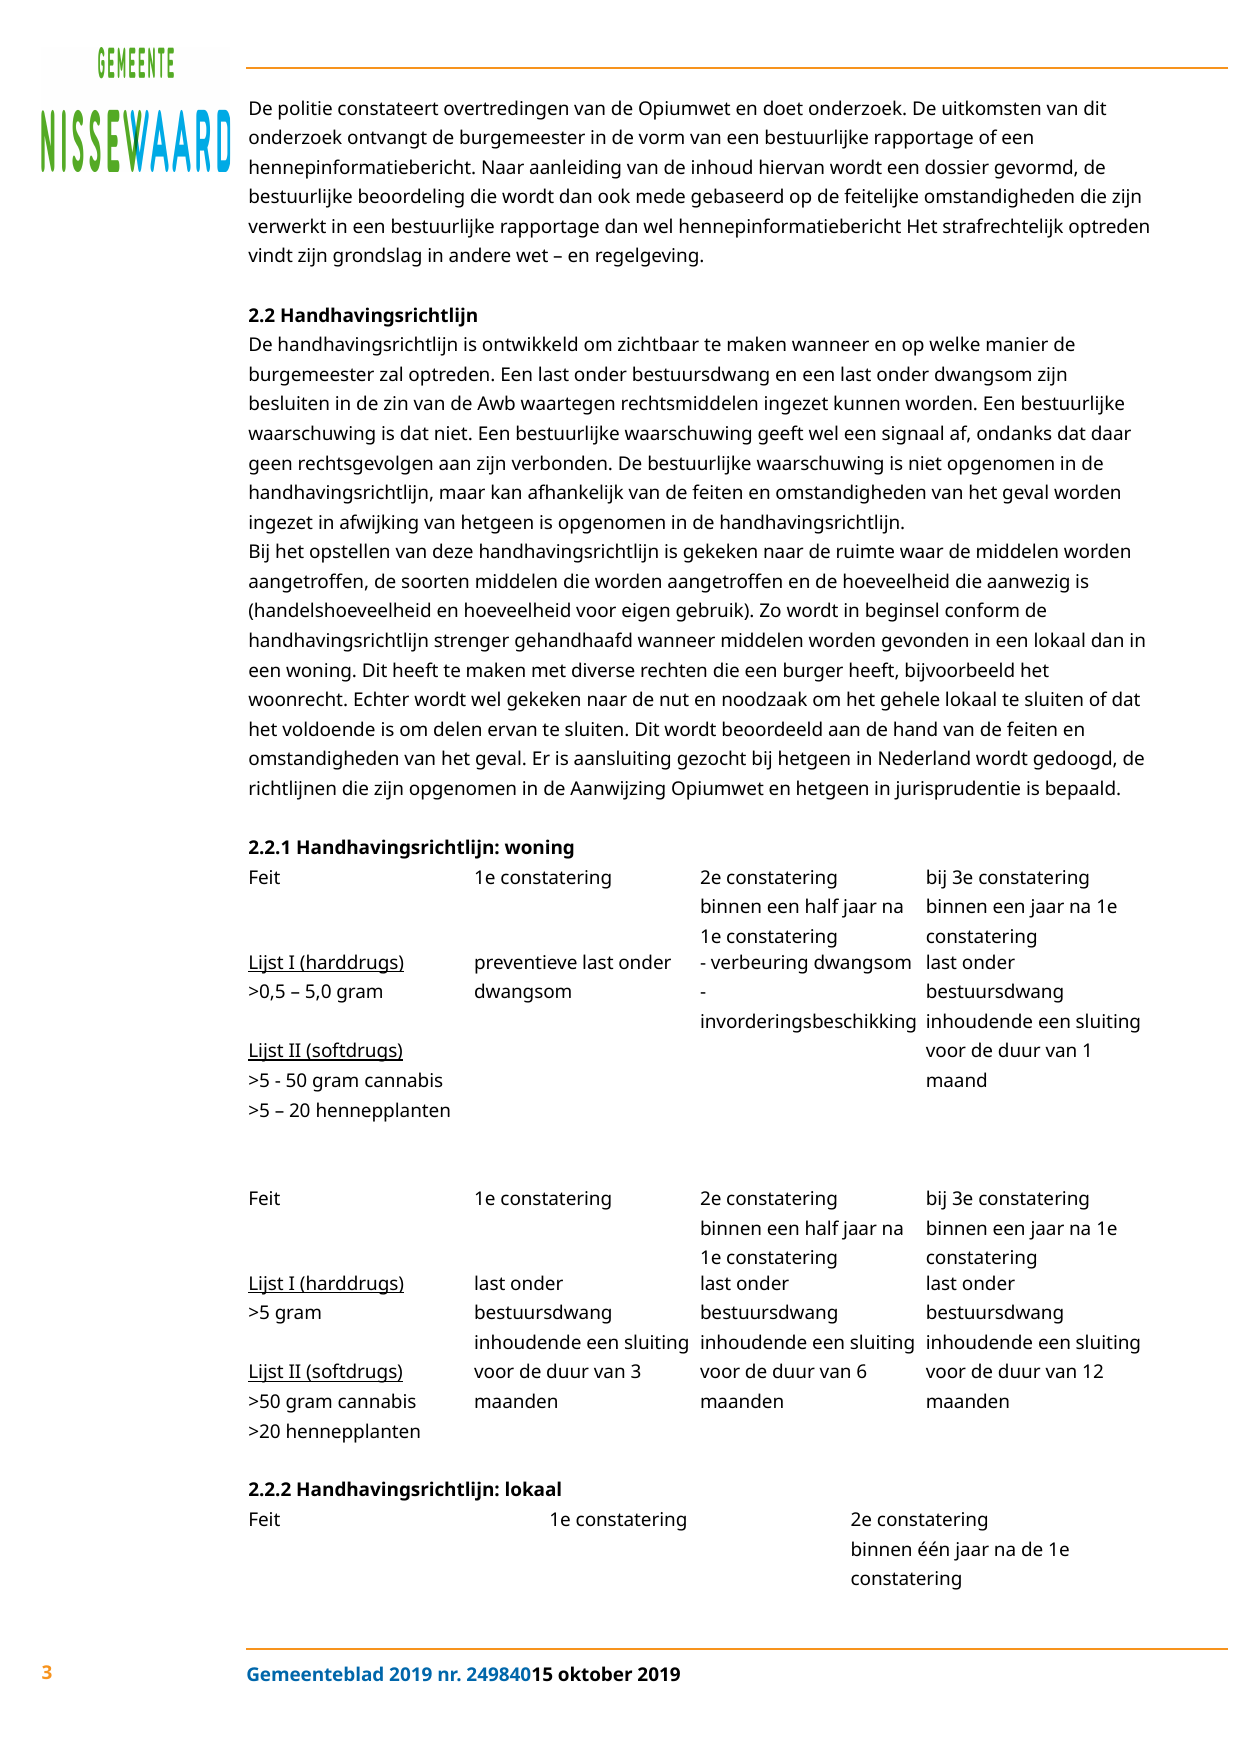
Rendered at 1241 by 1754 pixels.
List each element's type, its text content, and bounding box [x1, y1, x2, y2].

table_cell last onder bestuursdwang inhoudende een sluiting voor de duur van 12 maanden [926, 1270, 1152, 1444]
text De politie constateert overtredingen van de Opiumwet en doet onderzoek. De uitkomsten van dit onderzoek ontvangt de burgemeester in de vorm van een bestuurlijke rapportage of een hennepinformatiebericht. Naar aanleiding van de inhoud hiervan wordt een dossier gevormd, de bestuurlijke beoordeling die wordt dan ook mede gebaseerd op de feitelijke omstandigheden die zijn verwerkt in een bestuurlijke rapportage dan wel hennepinformatiebericht Het strafrechtelijk optreden vindt zijn grondslag in andere wet – en regelgeving. [248, 95, 1152, 268]
text 2.2 Handhavingsrichtlijn [248, 302, 1152, 328]
table_cell Lijst I (harddrugs) >0,5 – 5,0 gram Lijst II (softdrugs) >5 - 50 gram cannabis >5 – 20 hennepplanten [248, 949, 474, 1152]
picture [41, 47, 231, 172]
table_header 2e constatering binnen een half jaar na 1e constatering [700, 1185, 926, 1270]
table_header Feit [248, 864, 474, 949]
text 2.2.2 Handhavingsrichtlijn: lokaal [248, 1476, 1152, 1502]
table_cell Lijst I (harddrugs) >5 gram Lijst II (softdrugs) >50 gram cannabis >20 hennepplanten [248, 1270, 474, 1444]
table_header Feit [248, 1506, 549, 1591]
table_header 1e constatering [549, 1506, 850, 1591]
table_header Feit [248, 1185, 474, 1270]
table_header 1e constatering [474, 864, 700, 949]
picture [201, 122, 206, 138]
table_header bij 3e constatering binnen een jaar na 1e constatering [926, 864, 1152, 949]
text De handhavingsrichtlijn is ontwikkeld om zichtbaar te maken wanneer en op welke manier de burgemeester zal optreden. Een last onder bestuursdwang en een last onder dwangsom zijn besluiten in de zin van de Awb waartegen rechtsmiddelen ingezet kunnen worden. Een bestuurlijke waarschuwing is dat niet. Een bestuurlijke waarschuwing geeft wel een signaal af, ondanks dat daar geen rechtsgevolgen aan zijn verbonden. De bestuurlijke waarschuwing is niet opgenomen in de handhavingsrichtlijn, maar kan afhankelijk van de feiten en omstandigheden van het geval worden ingezet in afwijking van hetgeen is opgenomen in de handhavingsrichtlijn. [248, 331, 1152, 535]
table_cell - verbeuring dwangsom - invorderingsbeschikking [700, 949, 926, 1152]
picture [176, 157, 187, 172]
table_cell preventieve last onder dwangsom [474, 949, 700, 1152]
table_header 2e constatering binnen een half jaar na 1e constatering [700, 864, 926, 949]
table_cell last onder bestuursdwang inhoudende een sluiting voor de duur van 6 maanden [700, 1270, 926, 1444]
text 2.2.1 Handhavingsrichtlijn: woning [248, 834, 1152, 860]
table_cell last onder bestuursdwang inhoudende een sluiting voor de duur van 1 maand [926, 949, 1152, 1152]
table_header 1e constatering [474, 1185, 700, 1270]
table_cell last onder bestuursdwang inhoudende een sluiting voor de duur van 3 maanden [474, 1270, 700, 1444]
table_header 2e constatering binnen één jaar na de 1e constatering [850, 1506, 1152, 1591]
picture [222, 122, 227, 160]
picture [200, 151, 206, 172]
table_header bij 3e constatering binnen een jaar na 1e constatering [926, 1185, 1152, 1270]
picture [154, 157, 165, 172]
text Bij het opstellen van deze handhavingsrichtlijn is gekeken naar de ruimte waar de middelen worden aangetroffen, de soorten middelen die worden aangetroffen en de hoeveelheid die aanwezig is (handelshoeveelheid en hoeveelheid voor eigen gebruik). Zo wordt in beginsel conform de handhavingsrichtlijn strenger gehandhaafd wanneer middelen worden gevonden in een lokaal dan in een woning. Dit heeft te maken met diverse rechten die een burger heeft, bijvoorbeeld het woonrecht. Echter wordt wel gekeken naar de nut en noodzaak om het gehele lokaal te sluiten of dat het voldoende is om delen ervan te sluiten. Dit wordt beoordeeld aan de hand van de feiten en omstandigheden van het geval. Er is aansluiting gezocht bij hetgeen in Nederland wordt gedoogd, de richtlijnen die zijn opgenomen in de Aanwijzing Opiumwet en hetgeen in jurisprudentie is bepaald. [248, 538, 1152, 801]
